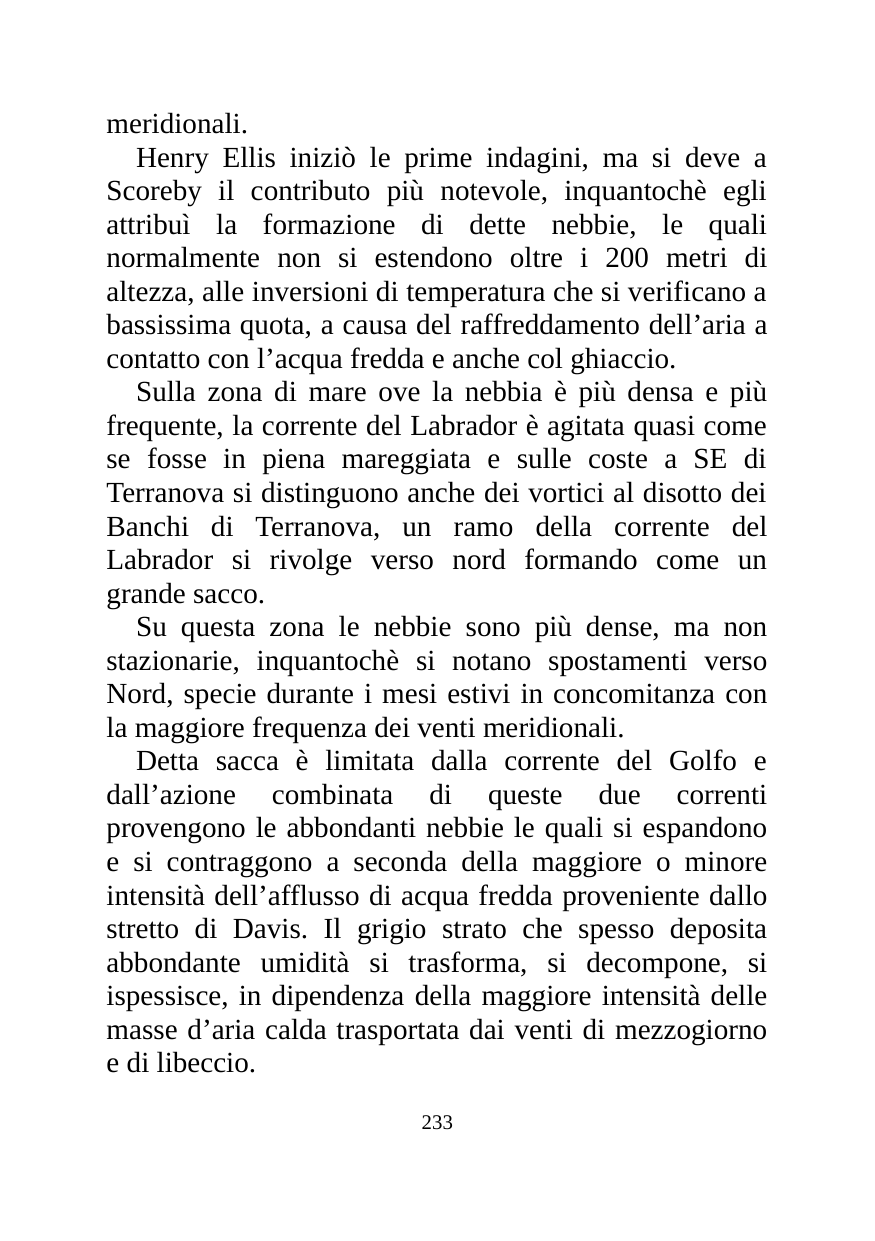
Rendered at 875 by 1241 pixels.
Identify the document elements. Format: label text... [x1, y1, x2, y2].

text Sulla zona di mare ove la nebbia è più densa e più frequente, la corrente del Labrador è agitata quasi come se fosse in piena mareggiata e sulle coste a SE di Terranova si distinguono anche dei vortici al disotto dei Banchi di Terranova, un ramo della corrente del Labrador si rivolge verso nord formando come un grande sacco. [106, 374, 768, 609]
text Detta sacca è limitata dalla corrente del Golfo e dall’azione combinata di queste due correnti provengono le abbondanti nebbie le quali si espandono e si contraggono a seconda della maggiore o minore intensità dell’afflusso di acqua fredda proveniente dallo stretto di Davis. Il grigio strato che spesso deposita abbondante umidità si trasforma, si decompone, si ispessisce, in dipendenza della maggiore intensità delle masse d’aria calda trasportata dai venti di mezzogiorno e di libeccio. [106, 743, 768, 1079]
text Su questa zona le nebbie sono più dense, ma non stazionarie, inquantochè si notano spostamenti verso Nord, specie durante i mesi estivi in concomitanza con la maggiore frequenza dei venti meridionali. [106, 609, 768, 743]
text Henry Ellis iniziò le prime indagini, ma si deve a Scoreby il contributo più notevole, inquantochè egli attribuì la formazione di dette nebbie, le quali normalmente non si estendono oltre i 200 metri di altezza, alle inversioni di temperatura che si verificano a bassissima quota, a causa del raffreddamento dell’aria a contatto con l’acqua fredda e anche col ghiaccio. [106, 140, 768, 374]
text meridionali. [106, 106, 768, 140]
